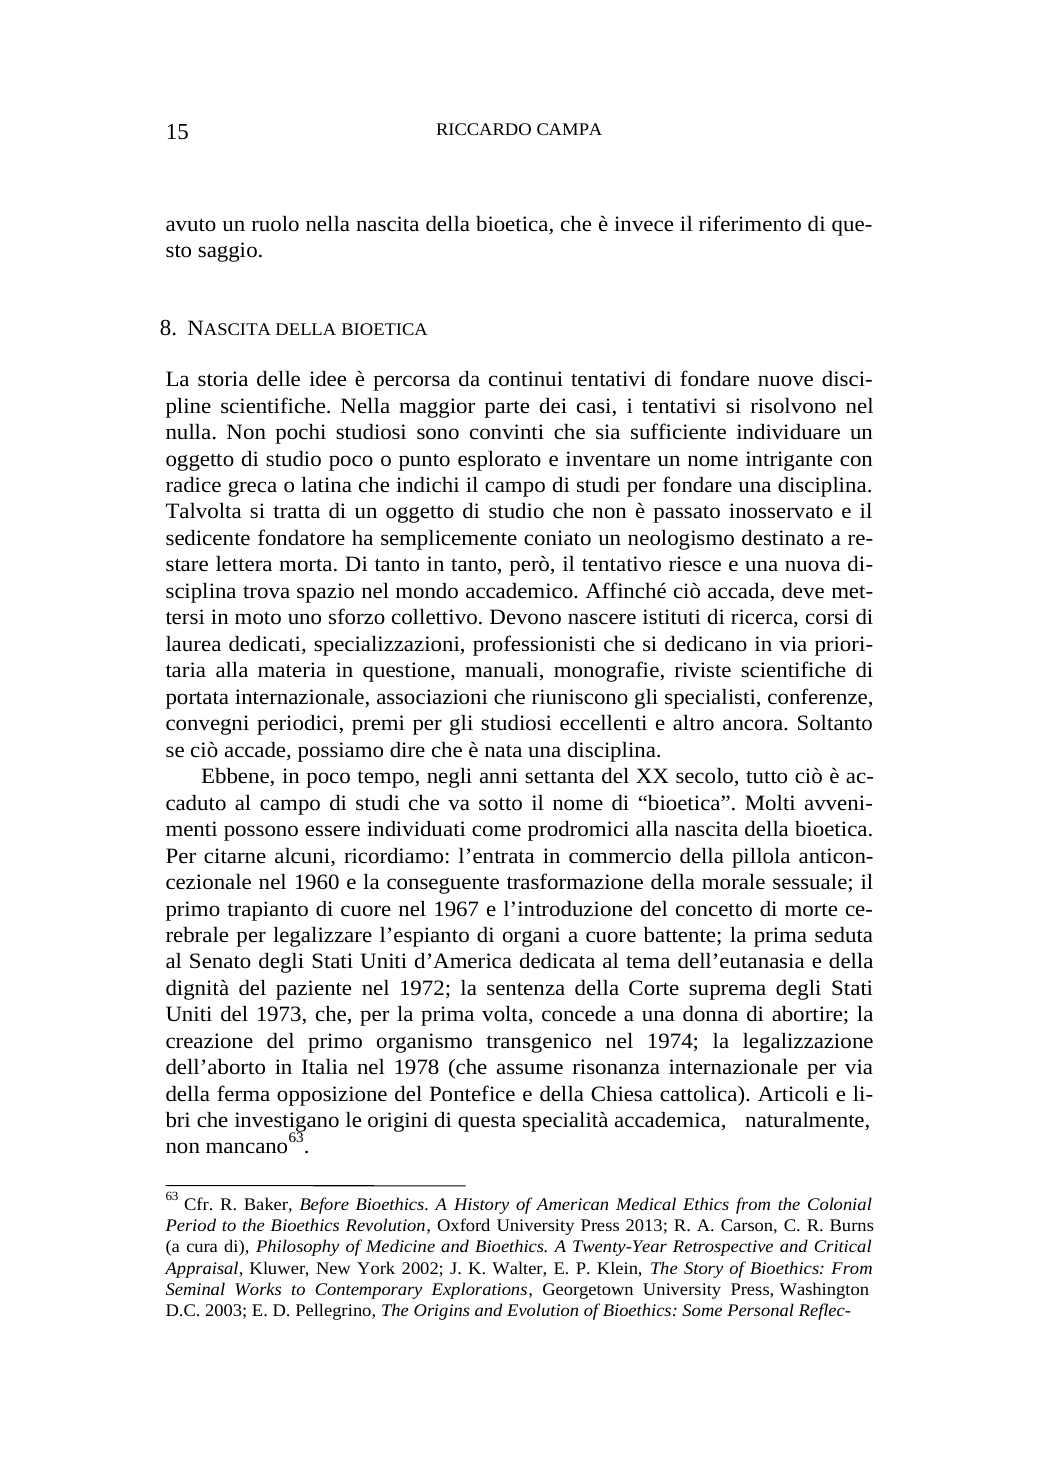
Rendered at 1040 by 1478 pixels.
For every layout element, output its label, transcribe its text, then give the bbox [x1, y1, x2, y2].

list NASCITA DELLA BIOETICA [165, 314, 896, 340]
text non mancano63. [165, 1134, 896, 1159]
text Ebbene, in poco tempo, negli anni settanta del XX secolo, tutto ciò è ac- caduto al campo di studi che va sotto il nome di “bioetica”. Molti avveni- menti possono essere individuati come prodromici alla nascita della bioetica. Per citarne alcuni, ricordiamo: l’entrata in commercio della pillola anticon- cezionale nel 1960 e la conseguente trasformazione della morale sessuale; il primo trapianto di cuore nel 1967 e l’introduzione del concetto di morte ce- rebrale per legalizzare l’espianto di organi a cuore battente; la prima seduta al Senato degli Stati Uniti d’America dedicata al tema dell’eutanasia e della dignità del paziente nel 1972; la sentenza della Corte suprema degli Stati Uniti del 1973, che, per la prima volta, concede a una donna di abortire; la creazione del primo organismo transgenico nel 1974; la legalizzazione dell’aborto in Italia nel 1978 (che assume risonanza internazionale per via della ferma opposizione del Pontefice e della Chiesa cattolica). Articoli e li- bri che investigano le origini di questa specialità accademica, naturalmente, [165, 763, 875, 1132]
text 63 Cfr. R. Baker, Before Bioethics. A History of American Medical Ethics from the Colonial Period to the Bioethics Revolution, Oxford University Press 2013; R. A. Carson, C. R. Burns (a cura di), Philosophy of Medicine and Bioethics. A Twenty-Year Retrospective and Critical Appraisal, Kluwer, New York 2002; J. K. Walter, E. P. Klein, The Story of Bioethics: From Seminal Works to Contemporary Explorations, Georgetown University Press, Washington [165, 1189, 874, 1299]
text avuto un ruolo nella nascita della bioetica, che è invece il riferimento di que- sto saggio. [165, 211, 874, 263]
text La storia delle idee è percorsa da continui tentativi di fondare nuove disci- pline scientifiche. Nella maggior parte dei casi, i tentativi si risolvono nel nulla. Non pochi studiosi sono convinti che sia sufficiente individuare un oggetto di studio poco o punto esplorato e inventare un nome intrigante con radice greca o latina che indichi il campo di studi per fondare una disciplina. Talvolta si tratta di un oggetto di studio che non è passato inosservato e il sedicente fondatore ha semplicemente coniato un neologismo destinato a re- stare lettera morta. Di tanto in tanto, però, il tentativo riesce e una nuova di- sciplina trova spazio nel mondo accademico. Affinché ciò accada, deve met- tersi in moto uno sforzo collettivo. Devono nascere istituti di ricerca, corsi di laurea dedicati, specializzazioni, professionisti che si dedicano in via priori- taria alla materia in questione, manuali, monografie, riviste scientifiche di portata internazionale, associazioni che riuniscono gli specialisti, conferenze, convegni periodici, premi per gli studiosi eccellenti e altro ancora. Soltanto se ciò accade, possiamo dire che è nata una disciplina. [165, 366, 875, 762]
text D.C. 2003; E. D. Pellegrino, The Origins and Evolution of Bioethics: Some Personal Reflec- [165, 1300, 896, 1320]
